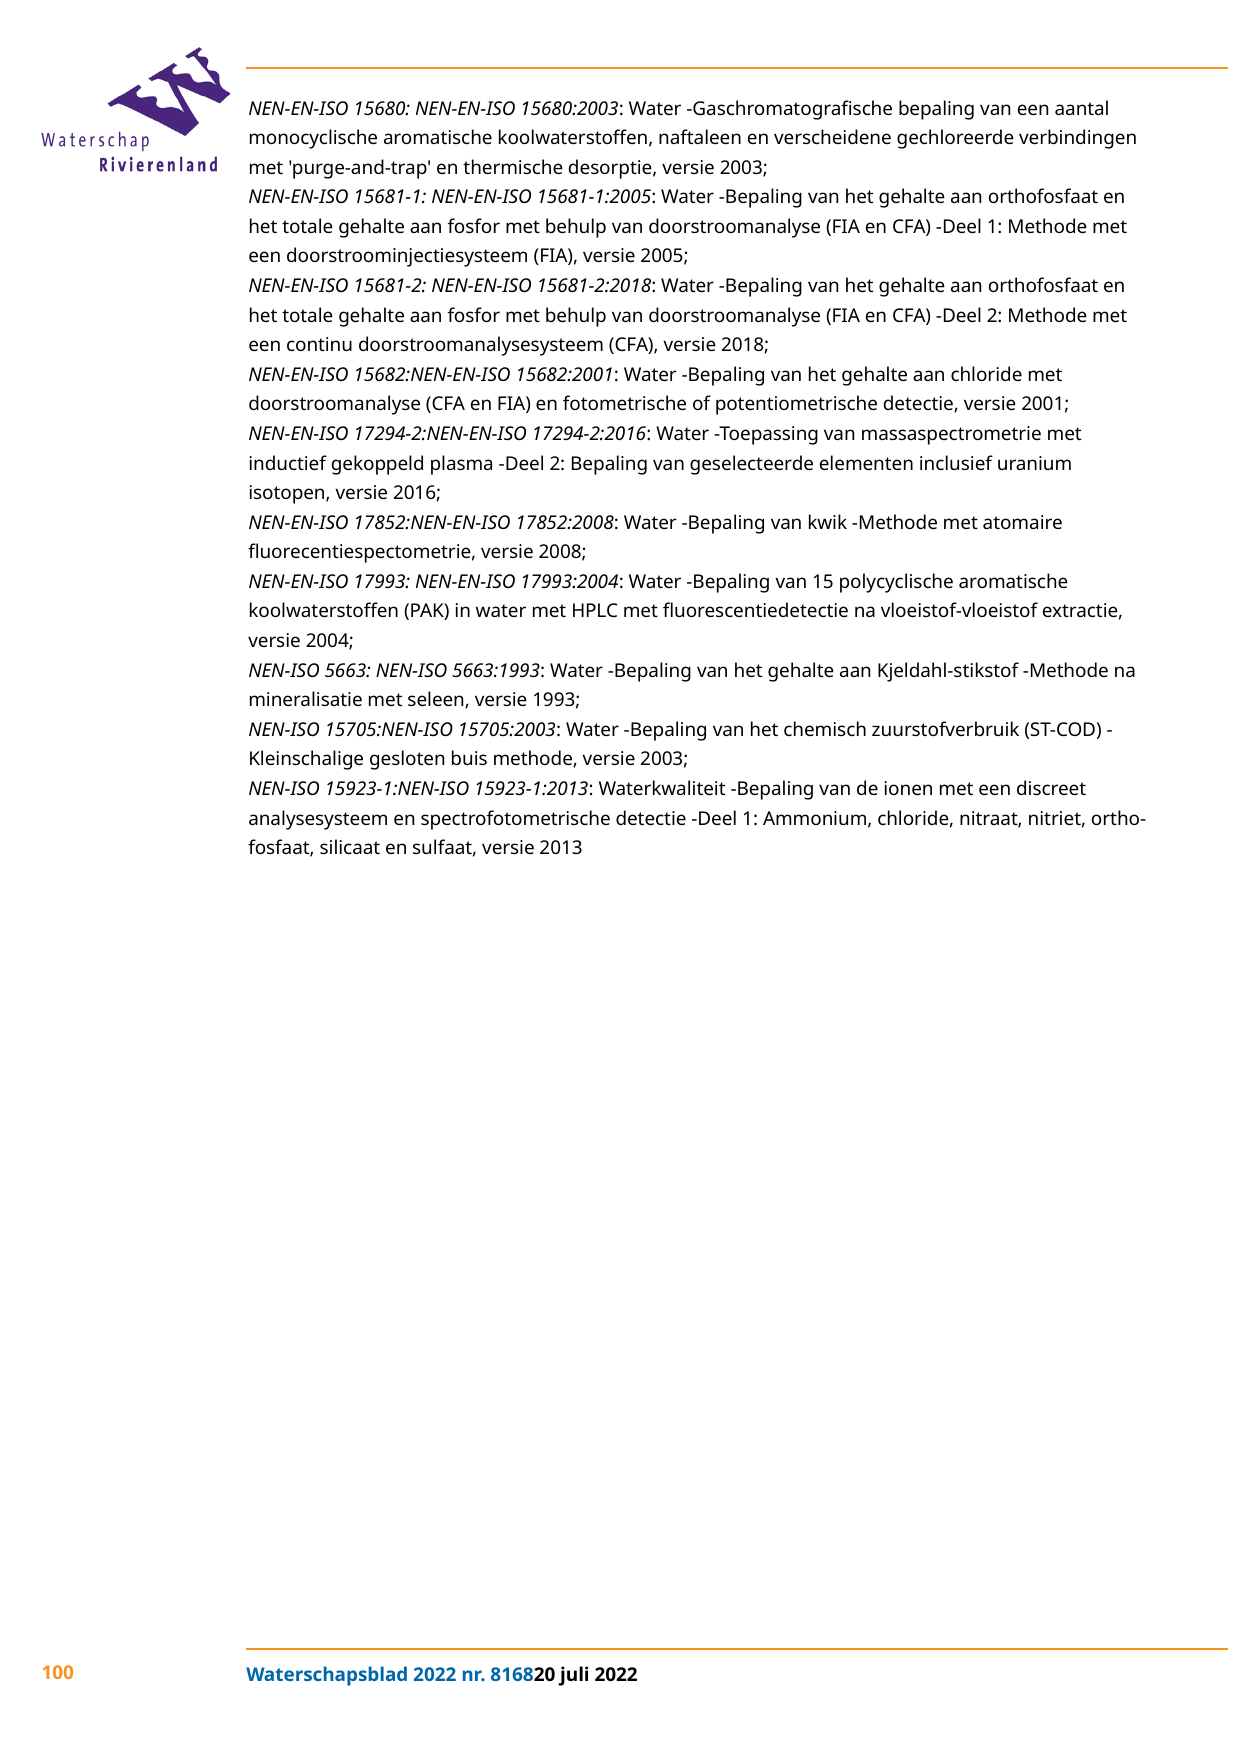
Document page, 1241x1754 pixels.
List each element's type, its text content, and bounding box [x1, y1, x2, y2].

text NEN-EN-ISO 15681-1: NEN-EN-ISO 15681-1:2005: Water -Bepaling van het gehalte aan orthofosfaat en het totale gehalte aan fosfor met behulp van doorstroomanalyse (FIA en CFA) -Deel 1: Methode met een doorstroominjectiesysteem (FIA), versie 2005; [248, 183, 1152, 268]
text NEN-ISO 15705:NEN-ISO 15705:2003: Water -Bepaling van het chemisch zuurstofverbruik (ST-COD) -Kleinschalige gesloten buis methode, versie 2003; [248, 716, 1152, 771]
text NEN-EN-ISO 15682:NEN-EN-ISO 15682:2001: Water -Bepaling van het gehalte aan chloride met doorstroomanalyse (CFA en FIA) en fotometrische of potentiometrische detectie, versie 2001; [248, 361, 1152, 416]
picture [41, 47, 231, 172]
text NEN-EN-ISO 15681-2: NEN-EN-ISO 15681-2:2018: Water -Bepaling van het gehalte aan orthofosfaat en het totale gehalte aan fosfor met behulp van doorstroomanalyse (FIA en CFA) -Deel 2: Methode met een continu doorstroomanalysesysteem (CFA), versie 2018; [248, 272, 1152, 357]
text NEN-EN-ISO 17852:NEN-EN-ISO 17852:2008: Water -Bepaling van kwik -Methode met atomaire fluorecentiespectometrie, versie 2008; [248, 509, 1152, 564]
text NEN-EN-ISO 17294-2:NEN-EN-ISO 17294-2:2016: Water -Toepassing van massaspectrometrie met inductief gekoppeld plasma -Deel 2: Bepaling van geselecteerde elementen inclusief uranium isotopen, versie 2016; [248, 420, 1152, 505]
text NEN-EN-ISO 15680: NEN-EN-ISO 15680:2003: Water -Gaschromatografische bepaling van een aantal monocyclische aromatische koolwaterstoffen, naftaleen en verscheidene gechloreerde verbindingen met 'purge-and-trap' en thermische desorptie, versie 2003; [248, 95, 1152, 180]
text NEN-ISO 15923-1:NEN-ISO 15923-1:2013: Waterkwaliteit -Bepaling van de ionen met een discreet analysesysteem en spectrofotometrische detectie -Deel 1: Ammonium, chloride, nitraat, nitriet, ortho-fosfaat, silicaat en sulfaat, versie 2013 [248, 775, 1152, 860]
text NEN-ISO 5663: NEN-ISO 5663:1993: Water -Bepaling van het gehalte aan Kjeldahl-stikstof -Methode na mineralisatie met seleen, versie 1993; [248, 657, 1152, 712]
text NEN-EN-ISO 17993: NEN-EN-ISO 17993:2004: Water -Bepaling van 15 polycyclische aromatische koolwaterstoffen (PAK) in water met HPLC met fluorescentiedetectie na vloeistof-vloeistof extractie, versie 2004; [248, 568, 1152, 653]
